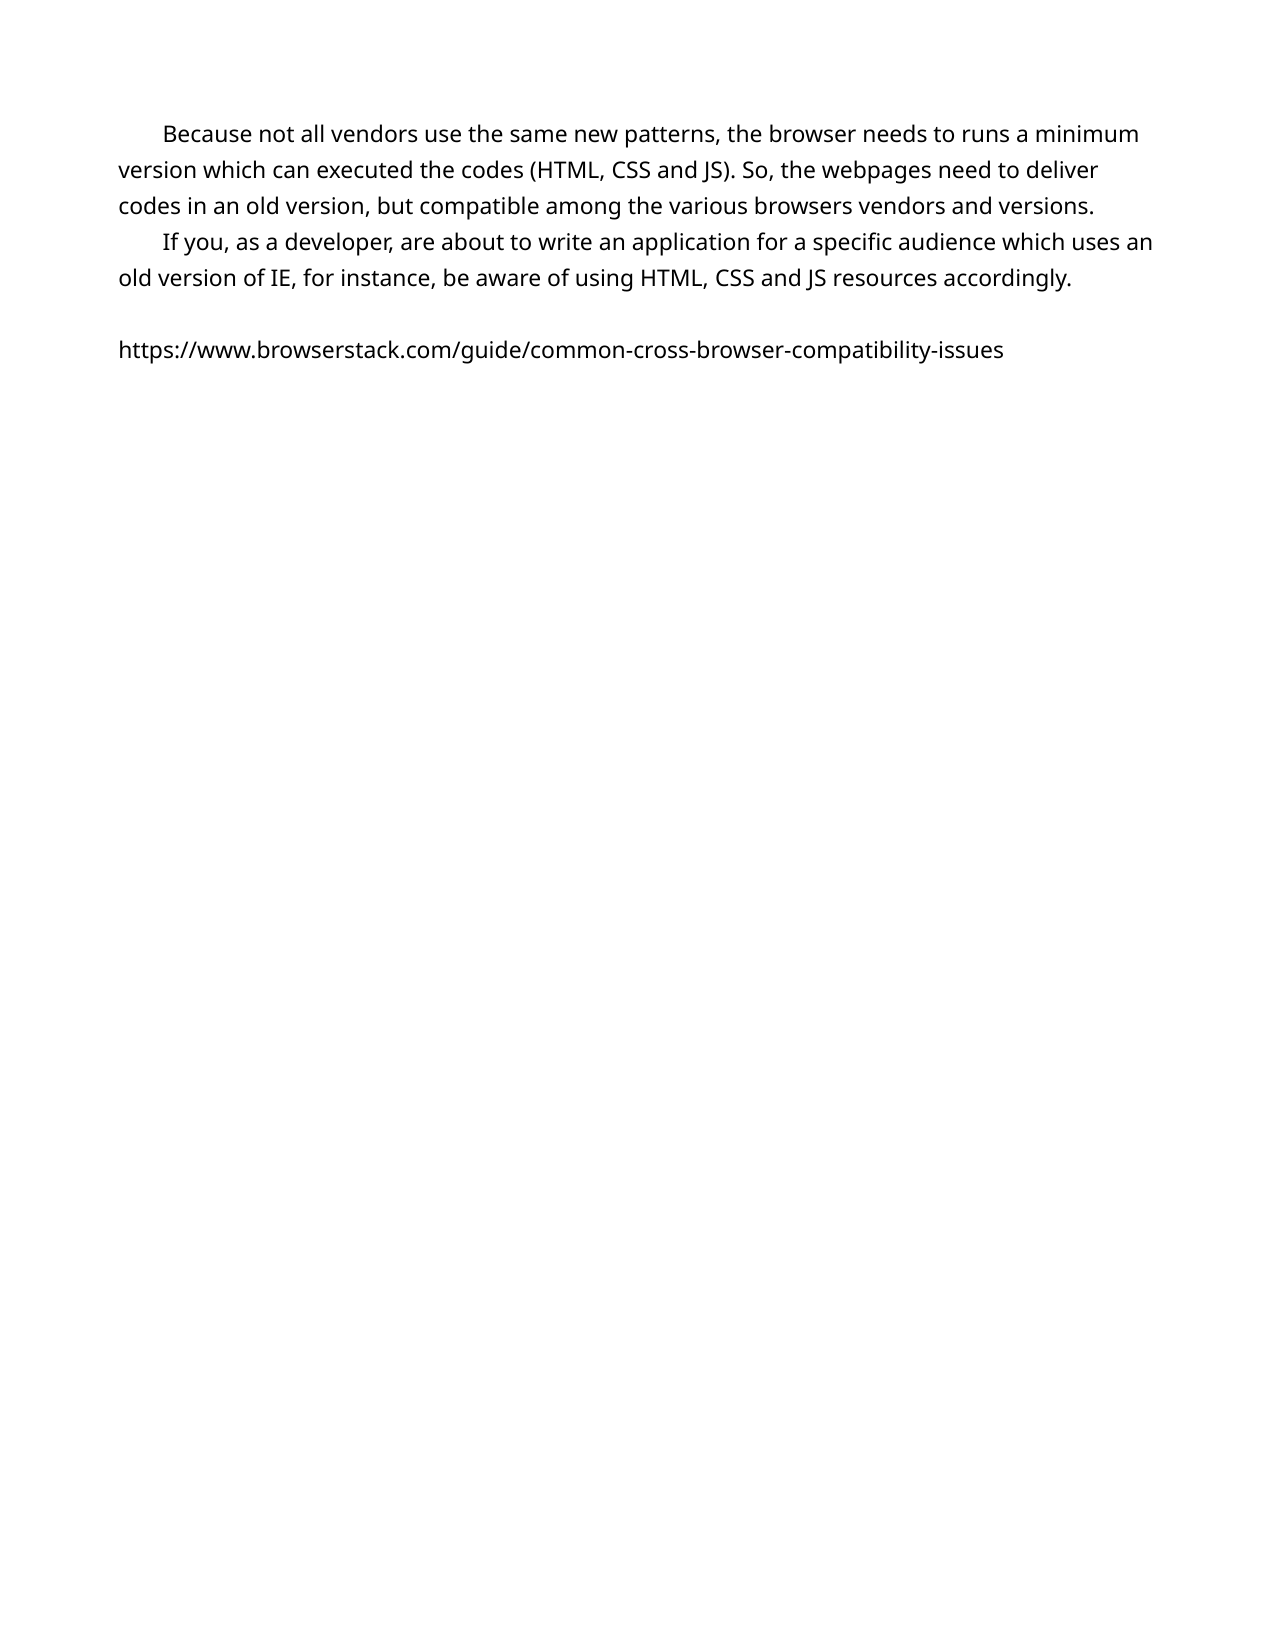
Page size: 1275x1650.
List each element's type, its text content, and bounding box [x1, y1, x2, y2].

text Because not all vendors use the same new patterns, the browser needs to runs a minimum version which can executed the codes (HTML, CSS and JS). So, the webpages need to deliver codes in an old version, but compatible among the various browsers vendors and versions. [118, 118, 1157, 221]
text If you, as a developer, are about to write an application for a specific audience which uses an old version of IE, for instance, be aware of using HTML, CSS and JS resources accordingly. [118, 226, 1157, 293]
text https://www.browserstack.com/guide/common-cross-browser-compatibility-issues [118, 334, 1157, 365]
